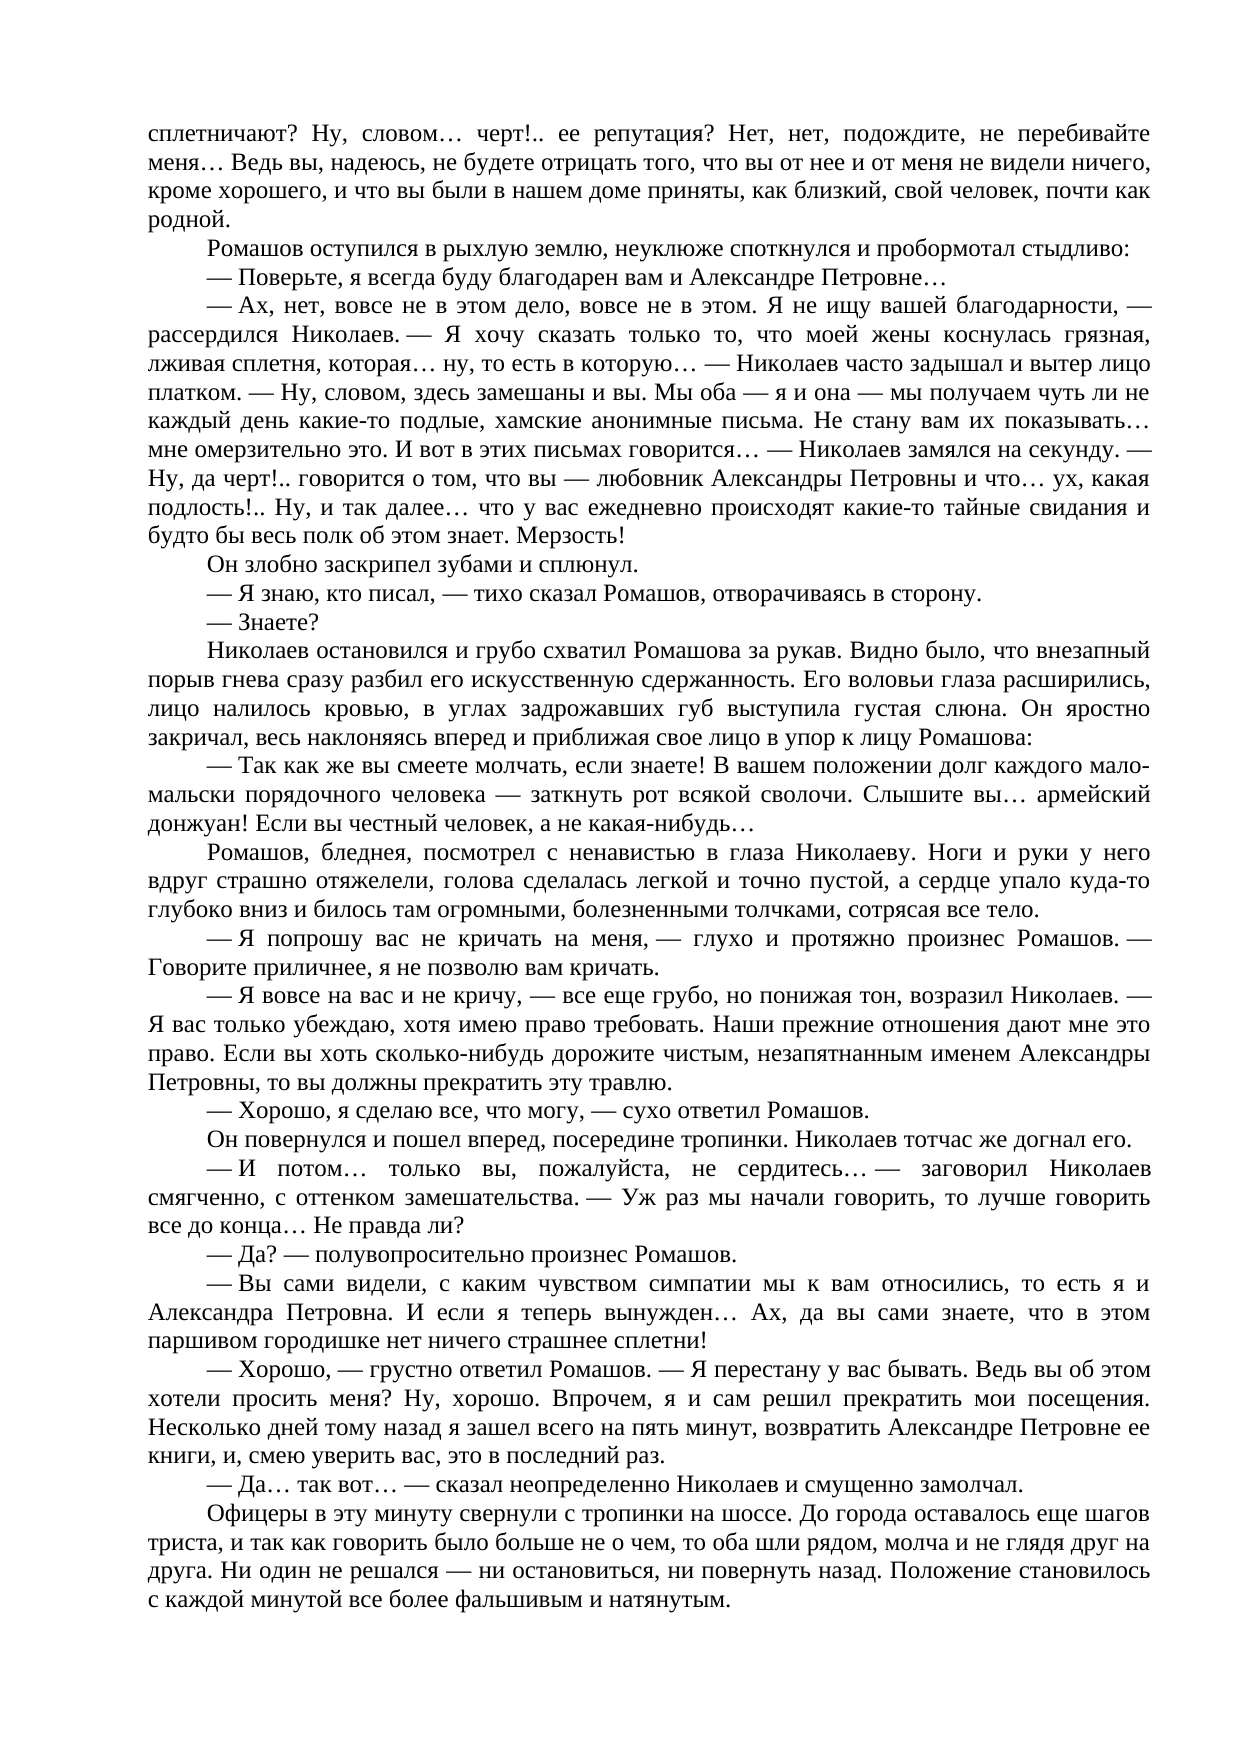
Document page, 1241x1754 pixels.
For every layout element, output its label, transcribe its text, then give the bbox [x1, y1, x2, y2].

text Ромашов оступился в рыхлую землю, неуклюже споткнулся и пробормотал стыдливо: [148, 233, 1152, 262]
text Он злобно заскрипел зубами и сплюнул. [148, 549, 1152, 578]
text — И потом… только вы, пожалуйста, не сердитесь… — заговорил Николаев смягченно, с оттенком замешательства. — Уж раз мы начали говорить, то лучше говорить все до конца… Не правда ли? [148, 1153, 1152, 1239]
text Николаев остановился и грубо схватил Ромашова за рукав. Видно было, что внезапный порыв гнева сразу разбил его искусственную сдержанность. Его воловьи глаза расширились, лицо налилось кровью, в углах задрожавших губ выступила густая слюна. Он яростно закричал, весь наклоняясь вперед и приближая свое лицо в упор к лицу Ромашова: [148, 636, 1152, 751]
text — Знаете? [148, 607, 1152, 636]
text Он повернулся и пошел вперед, посередине тропинки. Николаев тотчас же догнал его. [148, 1124, 1152, 1153]
text — Я попрошу вас не кричать на меня, — глухо и протяжно произнес Ромашов. — Говорите приличнее, я не позволю вам кричать. [148, 923, 1152, 981]
text — Я вовсе на вас и не кричу, — все еще грубо, но понижая тон, возразил Николаев. — Я вас только убеждаю, хотя имею право требовать. Наши прежние отношения дают мне это право. Если вы хоть сколько-нибудь дорожите чистым, незапятнанным именем Александры Петровны, то вы должны прекратить эту травлю. [148, 981, 1152, 1096]
text — Ах, нет, вовсе не в этом дело, вовсе не в этом. Я не ищу вашей благодарности, — рассердился Николаев. — Я хочу сказать только то, что моей жены коснулась грязная, лживая сплетня, которая… ну, то есть в которую… — Николаев часто задышал и вытер лицо платком. — Ну, словом, здесь замешаны и вы. Мы оба — я и она — мы получаем чуть ли не каждый день какие-то подлые, хамские анонимные письма. Не стану вам их показывать… мне омерзительно это. И вот в этих письмах говорится… — Николаев замялся на секунду. — Ну, да черт!.. говорится о том, что вы — любовник Александры Петровны и что… ух, какая подлость!.. Ну, и так далее… что у вас ежедневно происходят какие-то тайные свидания и будто бы весь полк об этом знает. Мерзость! [148, 291, 1152, 549]
text — Поверьте, я всегда буду благодарен вам и Александре Петровне… [148, 262, 1152, 291]
text сплетничают? Ну, словом… черт!.. ее репутация? Нет, нет, подождите, не перебивайте меня… Ведь вы, надеюсь, не будете отрицать того, что вы от нее и от меня не видели ничего, кроме хорошего, и что вы были в нашем доме приняты, как близкий, свой человек, почти как родной. [148, 118, 1152, 233]
text Ромашов, бледнея, посмотрел с ненавистью в глаза Николаеву. Ноги и руки у него вдруг страшно отяжелели, голова сделалась легкой и точно пустой, а сердце упало куда-то глубоко вниз и билось там огромными, болезненными толчками, сотрясая все тело. [148, 837, 1152, 923]
text — Да… так вот… — сказал неопределенно Николаев и смущенно замолчал. [148, 1469, 1152, 1498]
text — Хорошо, — грустно ответил Ромашов. — Я перестану у вас бывать. Ведь вы об этом хотели просить меня? Ну, хорошо. Впрочем, я и сам решил прекратить мои посещения. Несколько дней тому назад я зашел всего на пять минут, возвратить Александре Петровне ее книги, и, смею уверить вас, это в последний раз. [148, 1354, 1152, 1469]
text — Я знаю, кто писал, — тихо сказал Ромашов, отворачиваясь в сторону. [148, 578, 1152, 607]
text — Вы сами видели, с каким чувством симпатии мы к вам относились, то есть я и Александра Петровна. И если я теперь вынужден… Ах, да вы сами знаете, что в этом паршивом городишке нет ничего страшнее сплетни! [148, 1268, 1152, 1354]
text Офицеры в эту минуту свернули с тропинки на шоссе. До города оставалось еще шагов триста, и так как говорить было больше не о чем, то оба шли рядом, молча и не глядя друг на друга. Ни один не решался — ни остановиться, ни повернуть назад. Положение становилось с каждой минутой все более фальшивым и натянутым. [148, 1498, 1152, 1613]
text — Да? — полувопросительно произнес Ромашов. [148, 1239, 1152, 1268]
text — Так как же вы смеете молчать, если знаете! В вашем положении долг каждого мало-мальски порядочного человека — заткнуть рот всякой сволочи. Слышите вы… армейский донжуан! Если вы честный человек, а не какая-нибудь… [148, 751, 1152, 837]
text — Хорошо, я сделаю все, что могу, — сухо ответил Ромашов. [148, 1096, 1152, 1124]
